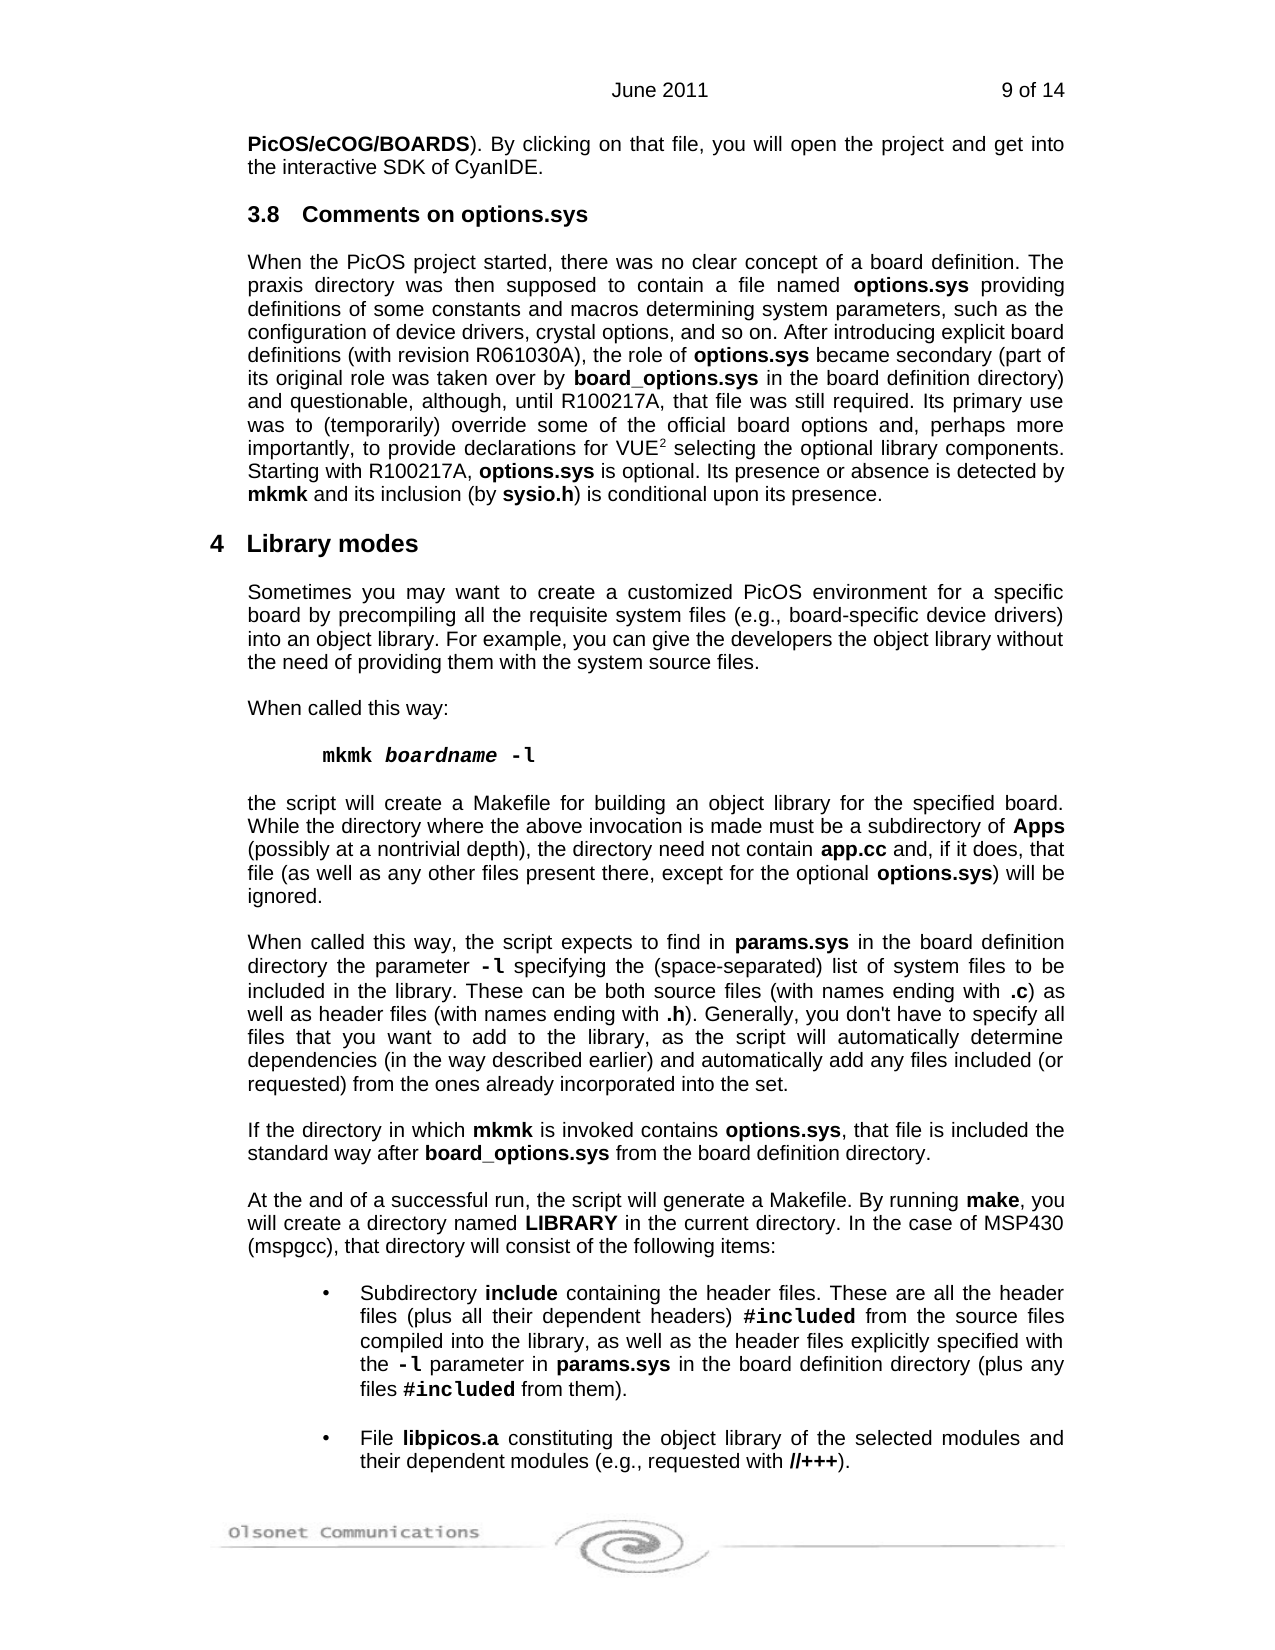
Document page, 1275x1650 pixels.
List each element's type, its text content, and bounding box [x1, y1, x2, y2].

text If the directory in which mkmk is invoked contains options.sys, that file is included the standard way after board_options.sys from the board definition directory. [247, 1119, 1065, 1165]
text PicOS/eCOG/BOARDS). By clicking on that file, you will open the project and get into the interactive SDK of CyanIDE. [247, 132, 1065, 179]
text mkmk boardname -l [247, 743, 1065, 768]
subtitle Comments on options.sys [247, 202, 1065, 227]
text When called this way, the script expects to find in params.sys in the board definition directory the parameter -l specifying the (space-separated) list of system files to be included in the library. These can be both source files (with names ending with .c) as well as header files (with names ending with .h). Generally, you don't have to specify all files that you want to add to the library, as the script will automatically determine dependencies (in the way described earlier) and automatically add any files included (or requested) from the ones already incorporated into the set. [247, 931, 1065, 1095]
text Sometimes you may want to create a customized PicOS environment for a specific board by precompiling all the requisite system files (e.g., board-specific device drivers) into an object library. For example, you can give the developers the object library without the need of providing them with the system source files. [247, 581, 1065, 673]
text When called this way: [247, 697, 1065, 720]
picture [210, 1504, 1065, 1596]
text At the and of a successful run, the script will generate a Makefile. By running make, you will create a directory named LIBRARY in the current directory. In the case of MSP430 (mspgcc), that directory will consist of the following items: [247, 1188, 1065, 1258]
list Subdirectory include containing the header files. These are all the header files (plus all their dependent headers) #included from the source files compiled into the library, as well as the header files explicitly specified with the -l parameter in params.sys in the board definition directory (plus any files #included from them). [322, 1281, 1065, 1403]
list File libpicos.a constituting the object library of the selected modules and their dependent modules (e.g., requested with //+++). [322, 1426, 1065, 1473]
text When the PicOS project started, there was no clear concept of a board definition. The praxis directory was then supposed to contain a file named options.sys providing definitions of some constants and macros determining system parameters, such as the configuration of device drivers, crystal options, and so on. After introducing explicit board definitions (with revision R061030A), the role of options.sys became secondary (part of its original role was taken over by board_options.sys in the board definition directory) and questionable, although, until R100217A, that file was still required. Its primary use was to (temporarily) override some of the official board options and, perhaps more importantly, to provide declarations for VUE2 selecting the optional library components. Starting with R100217A, options.sys is optional. Its presence or absence is detected by mkmk and its inclusion (by sysio.h) is conditional upon its presence. [247, 251, 1065, 506]
subtitle Library modes [210, 529, 1065, 557]
text the script will create a Makefile for building an object library for the specified board. While the directory where the above invocation is made must be a subdirectory of Apps (possibly at a nontrivial depth), the directory need not contain app.cc and, if it does, that file (as well as any other files present there, except for the optional options.sys) will be ignored. [247, 792, 1065, 908]
